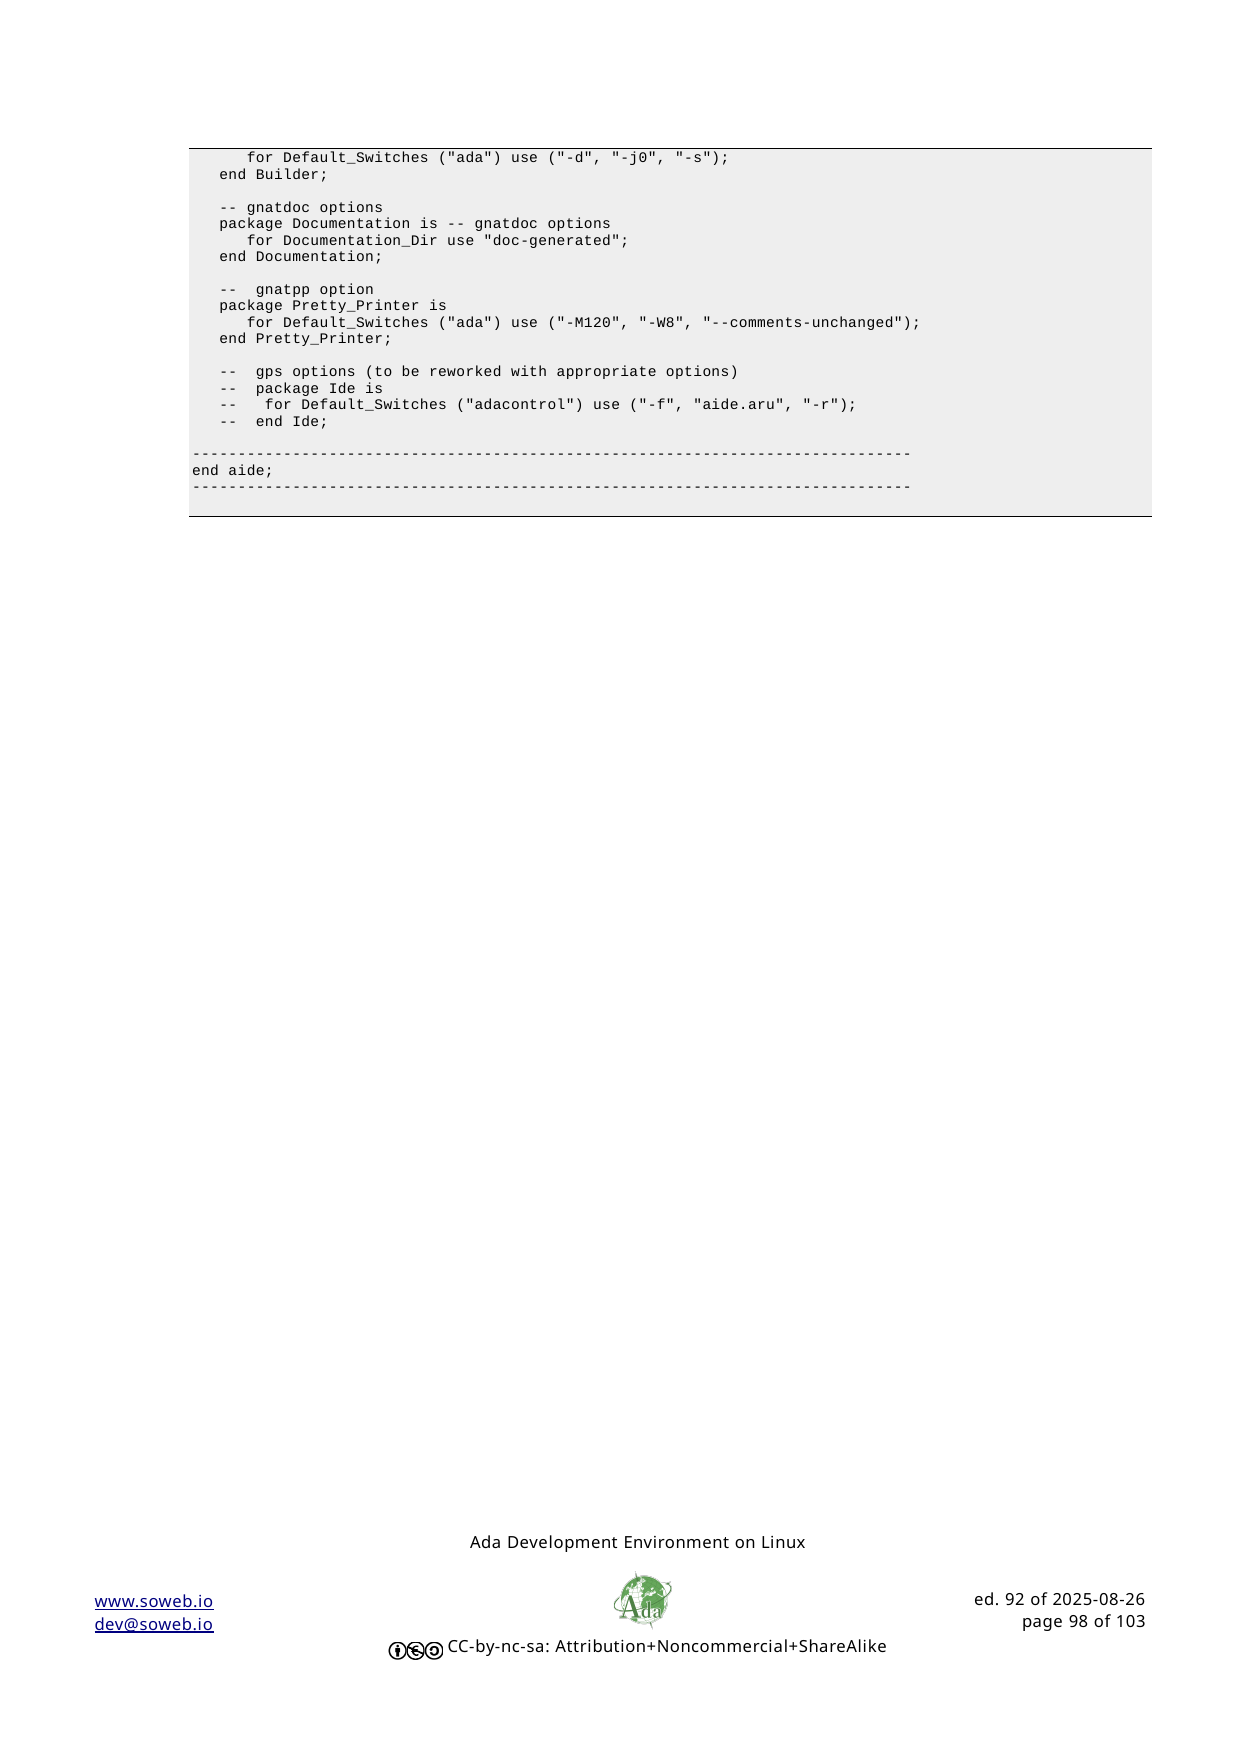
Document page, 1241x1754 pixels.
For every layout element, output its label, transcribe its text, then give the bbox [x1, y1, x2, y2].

list end Pretty_Printer; [189, 329, 1152, 345]
list package Documentation is -- gnatdoc options [189, 213, 1152, 230]
list package Pretty_Printer is [189, 296, 1152, 312]
list end Documentation; [189, 246, 1152, 263]
list -- end Ide; [189, 411, 1152, 427]
list for Documentation_Dir use "doc-generated"; [189, 230, 1152, 246]
list -- gps options (to be reworked with appropriate options) [189, 362, 1152, 378]
list for Default_Switches ("ada") use ("-M120", "-W8", "--comments-unchanged"); [189, 312, 1152, 329]
list end Builder; [189, 164, 1152, 181]
list ------------------------------------------------------------------------------- [189, 477, 1152, 516]
list -- package Ide is [189, 378, 1152, 394]
list -- gnatdoc options [189, 197, 1152, 213]
list for Default_Switches ("ada") use ("-d", "-j0", "-s"); [189, 149, 1152, 164]
list -- gnatpp option [189, 279, 1152, 296]
picture [388, 1642, 443, 1660]
picture [613, 1571, 672, 1630]
list -- for Default_Switches ("adacontrol") use ("-f", "aide.aru", "-r"); [189, 394, 1152, 411]
list end aide; [189, 460, 1152, 477]
list ------------------------------------------------------------------------------- [189, 444, 1152, 460]
